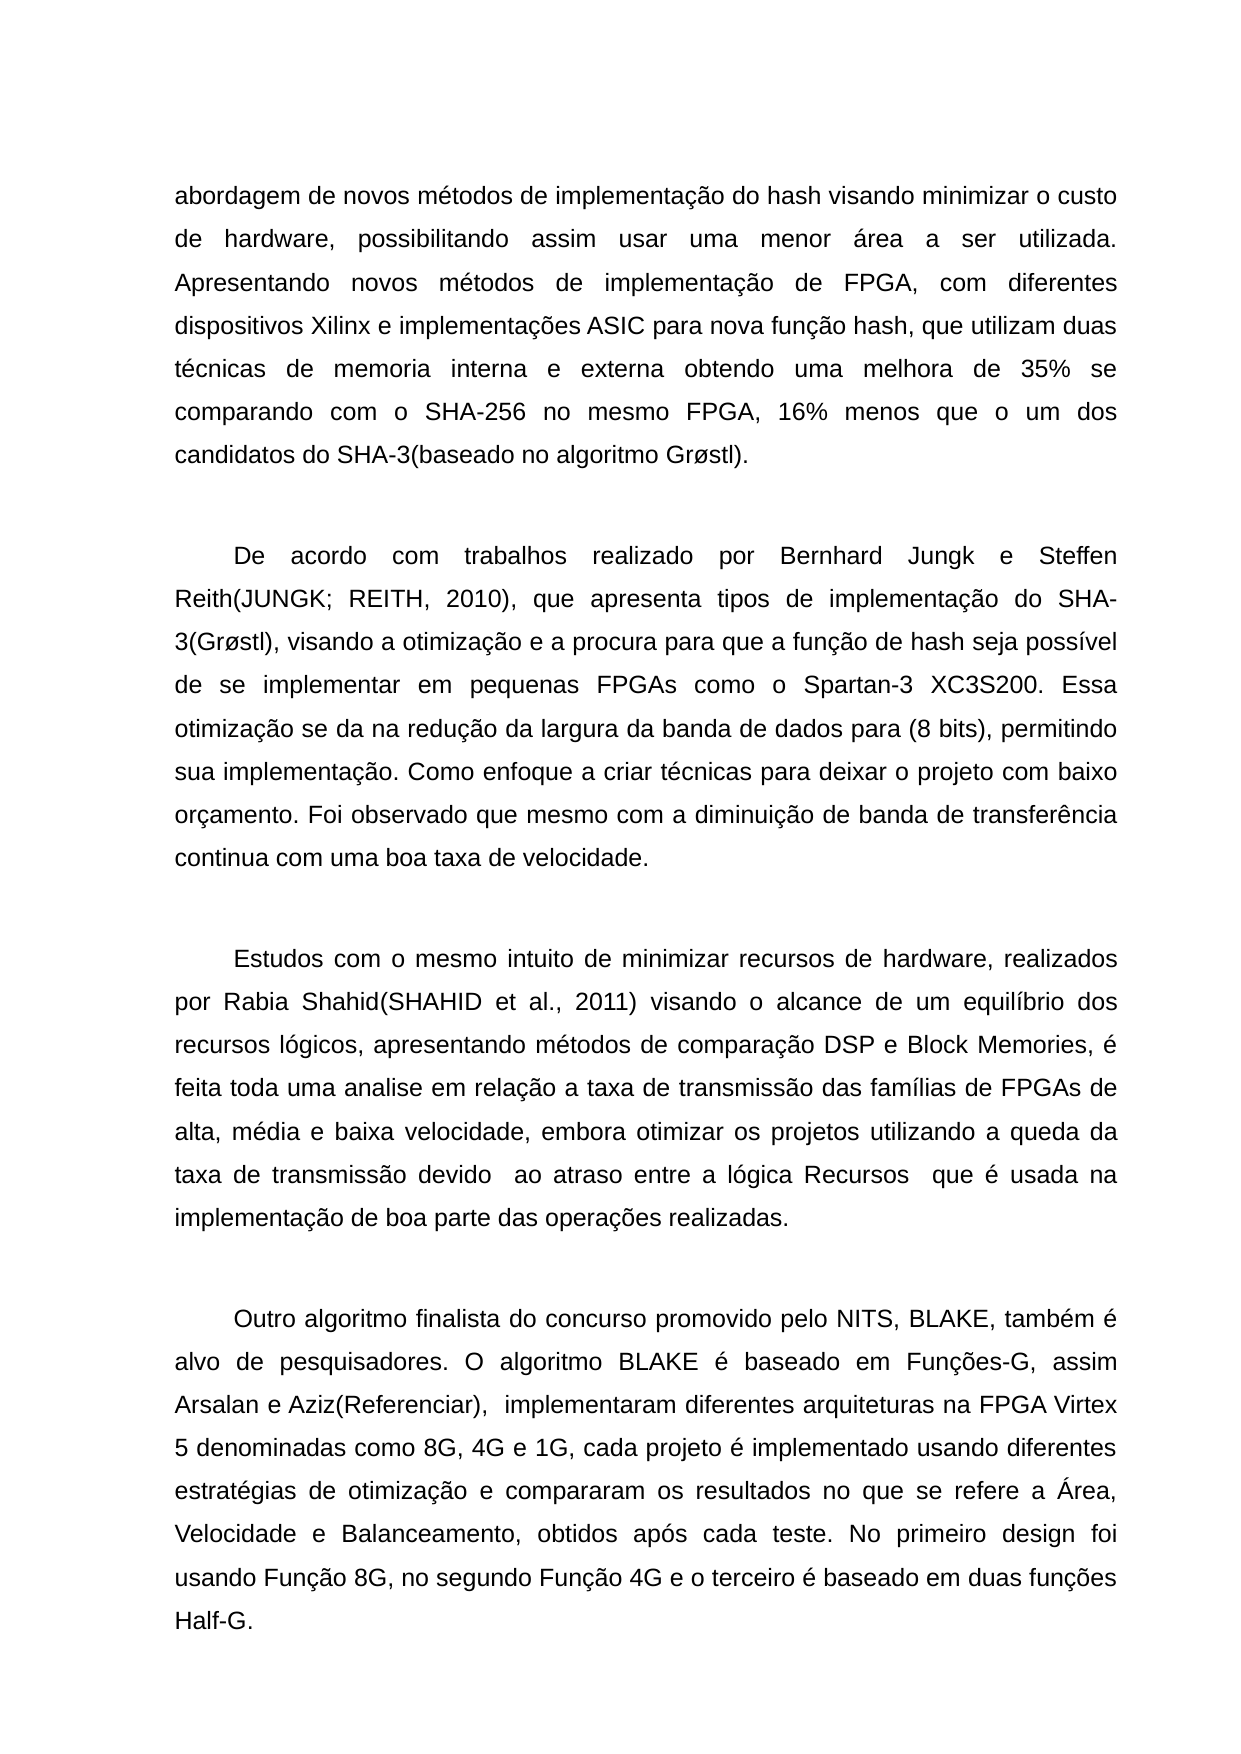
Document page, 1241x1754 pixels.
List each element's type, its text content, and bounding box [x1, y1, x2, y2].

text Estudos com o mesmo intuito de minimizar recursos de hardware, realizados por Rabia Shahid(SHAHID et al., 2011) visando o alcance de um equilíbrio dos recursos lógicos, apresentando métodos de comparação DSP e Block Memories, é feita toda uma analise em relação a taxa de transmissão das famílias de FPGAs de alta, média e baixa velocidade, embora otimizar os projetos utilizando a queda da taxa de transmissão devido ao atraso entre a lógica Recursos que é usada na implementação de boa parte das operações realizadas. [174, 944, 1119, 1231]
text abordagem de novos métodos de implementação do hash visando minimizar o custo de hardware, possibilitando assim usar uma menor área a ser utilizada. Apresentando novos métodos de implementação de FPGA, com diferentes dispositivos Xilinx e implementações ASIC para nova função hash, que utilizam duas técnicas de memoria interna e externa obtendo uma melhora de 35% se comparando com o SHA-256 no mesmo FPGA, 16% menos que o um dos candidatos do SHA-3(baseado no algoritmo Grøstl). [174, 181, 1119, 469]
text Outro algoritmo finalista do concurso promovido pelo NITS, BLAKE, também é alvo de pesquisadores. O algoritmo BLAKE é baseado em Funções-G, assim Arsalan e Aziz(Referenciar), implementaram diferentes arquiteturas na FPGA Virtex 5 denominadas como 8G, 4G e 1G, cada projeto é implementado usando diferentes estratégias de otimização e compararam os resultados no que se refere a Área, Velocidade e Balanceamento, obtidos após cada teste. No primeiro design foi usando Função 8G, no segundo Função 4G e o terceiro é baseado em duas funções Half-G. [174, 1304, 1119, 1634]
text De acordo com trabalhos realizado por Bernhard Jungk e Steffen Reith(JUNGK; REITH, 2010), que apresenta tipos de implementação do SHA-3(Grøstl), visando a otimização e a procura para que a função de hash seja possível de se implementar em pequenas FPGAs como o Spartan-3 XC3S200. Essa otimização se da na redução da largura da banda de dados para (8 bits), permitindo sua implementação. Como enfoque a criar técnicas para deixar o projeto com baixo orçamento. Foi observado que mesmo com a diminuição de banda de transferência continua com uma boa taxa de velocidade. [174, 541, 1119, 872]
